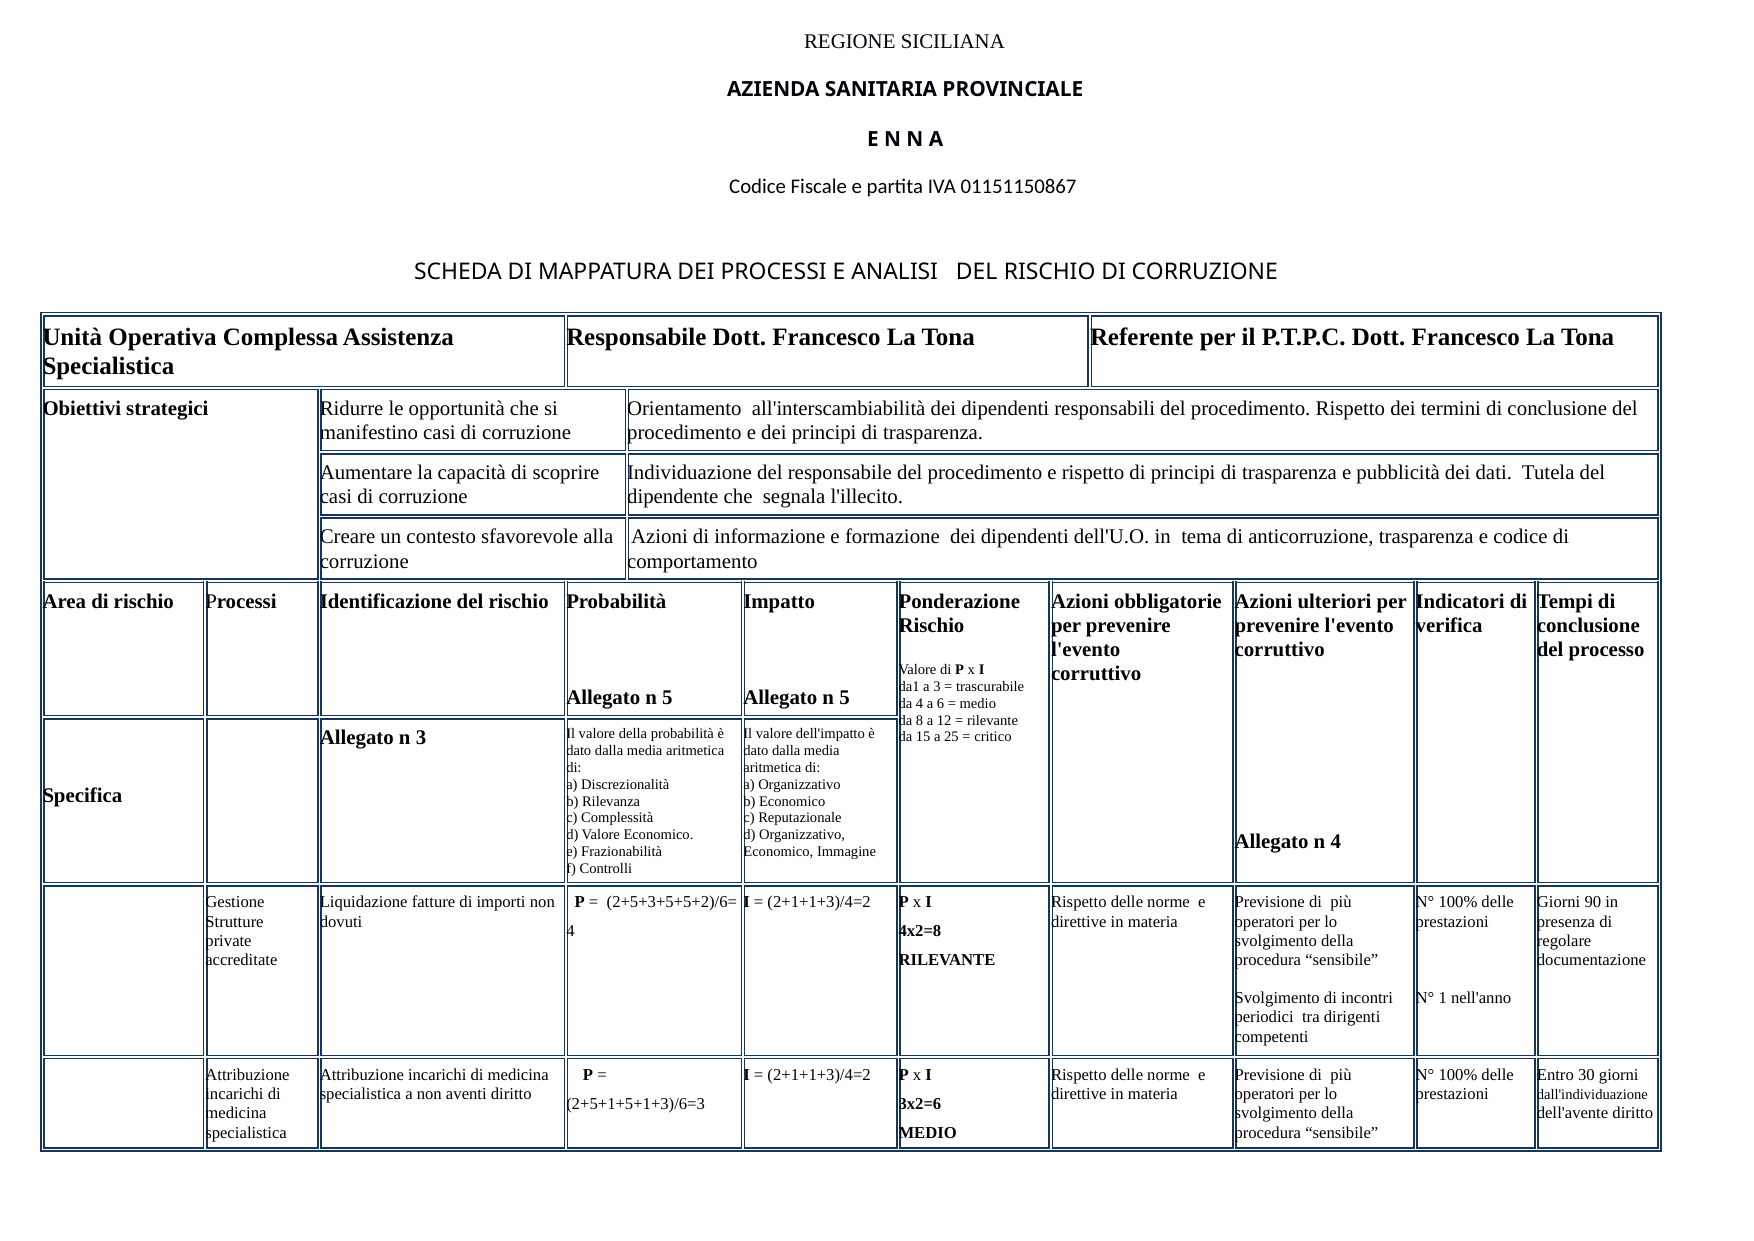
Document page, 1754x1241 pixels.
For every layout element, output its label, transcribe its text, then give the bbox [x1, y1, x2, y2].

table_cell I = (2+1+1+3)/4=2 [745, 887, 896, 1054]
table_cell Attribuzione incarichi di medicina specialistica [208, 1059, 317, 1147]
table_cell Ponderazione Rischio Valore di P x I da1 a 3 = trascurabile da 4 a 6 = medio da 8 a 12 = rilevante da 15 a 25 = critico [901, 583, 1048, 882]
table_cell Liquidazione fatture di importi non dovuti [322, 887, 564, 1054]
table_cell Identificazione del rischio [322, 583, 564, 715]
table_cell Specifica [45, 720, 203, 882]
table_cell Probabilità Allegato n 5 [568, 583, 741, 715]
table_header Responsabile Dott. Francesco La Tona [568, 317, 1087, 386]
table_cell Impatto Allegato n 5 [745, 583, 896, 715]
table_header Referente per il P.T.P.C. Dott. Francesco La Tona [1092, 317, 1657, 386]
table_cell N° 100% delle prestazioni N° 1 nell'anno [1418, 887, 1534, 1054]
table_cell Processi [208, 583, 317, 715]
table_cell Il valore dell'impatto è dato dalla media aritmetica di: a) Organizzativo b) Economico c) Reputazionale d) Organizzativo, Economico, Immagine [745, 720, 896, 882]
table_cell I = (2+1+1+3)/4=2 [745, 1059, 896, 1147]
table_header Unità Operativa Complessa Assistenza Specialistica [45, 317, 564, 386]
table_cell Obiettivi strategici [45, 390, 317, 578]
table_cell [208, 720, 317, 882]
table_cell Azioni di informazione e formazione dei dipendenti dell'U.O. in tema di anticorruzione, trasparenza e codice di comportamento [629, 519, 1657, 578]
table_cell Giorni 90 in presenza di regolare documentazione [1539, 887, 1657, 1054]
table_cell Tempi di conclusione del processo [1539, 583, 1657, 882]
table_cell Indicatori di verifica [1418, 583, 1534, 882]
table_cell Gestione Strutture private accreditate [208, 887, 317, 1054]
table_cell [45, 887, 203, 1054]
table_cell Orientamento all'interscambiabilità dei dipendenti responsabili del procedimento. Rispetto dei termini di conclusione del procedimento e dei principi di trasparenza. [629, 390, 1657, 450]
table_cell N° 100% delle prestazioni [1418, 1059, 1534, 1147]
table_cell Azioni ulteriori per prevenire l'evento corruttivo Allegato n 4 [1237, 583, 1413, 882]
table_cell P = (2+5+1+5+1+3)/6=3 [568, 1059, 741, 1147]
table_cell Previsione di più operatori per lo svolgimento della procedura “sensibile” Svolgimento di incontri periodici tra dirigenti competenti [1237, 887, 1413, 1054]
text SCHEDA DI MAPPATURA DEI PROCESSI E ANALISI DEL RISCHIO DI CORRUZIONE [98, 255, 1679, 286]
table_cell Area di rischio [45, 583, 203, 715]
table_cell [45, 1059, 203, 1147]
table_cell Entro 30 giorni dall'individuazione dell'avente diritto [1539, 1059, 1657, 1147]
table_cell P = (2+5+3+5+5+2)/6= 4 [568, 887, 741, 1054]
table_cell Creare un contesto sfavorevole alla corruzione [322, 519, 625, 578]
table_cell P x I 4x2=8 RILEVANTE [901, 887, 1048, 1054]
table_cell Rispetto delle norme e direttive in materia [1053, 1059, 1232, 1147]
table_cell Rispetto delle norme e direttive in materia [1053, 887, 1232, 1054]
table_cell Individuazione del responsabile del procedimento e rispetto di principi di trasparenza e pubblicità dei dati. Tutela del dipendente che segnala l'illecito. [629, 455, 1657, 514]
table_cell Previsione di più operatori per lo svolgimento della procedura “sensibile” [1237, 1059, 1413, 1147]
table_cell Allegato n 3 [322, 720, 564, 882]
table_cell Attribuzione incarichi di medicina specialistica a non aventi diritto [322, 1059, 564, 1147]
table_cell Ridurre le opportunità che si manifestino casi di corruzione [322, 390, 625, 450]
table_cell P x I 3x2=6 MEDIO [901, 1059, 1048, 1147]
table_cell Aumentare la capacità di scoprire casi di corruzione [322, 455, 625, 514]
table_cell Azioni obbligatorie per prevenire l'evento corruttivo [1053, 583, 1232, 882]
table_cell Il valore della probabilità è dato dalla media aritmetica di: a) Discrezionalità b) Rilevanza c) Complessità d) Valore Economico. e) Frazionabilità f) Controlli [568, 720, 741, 882]
